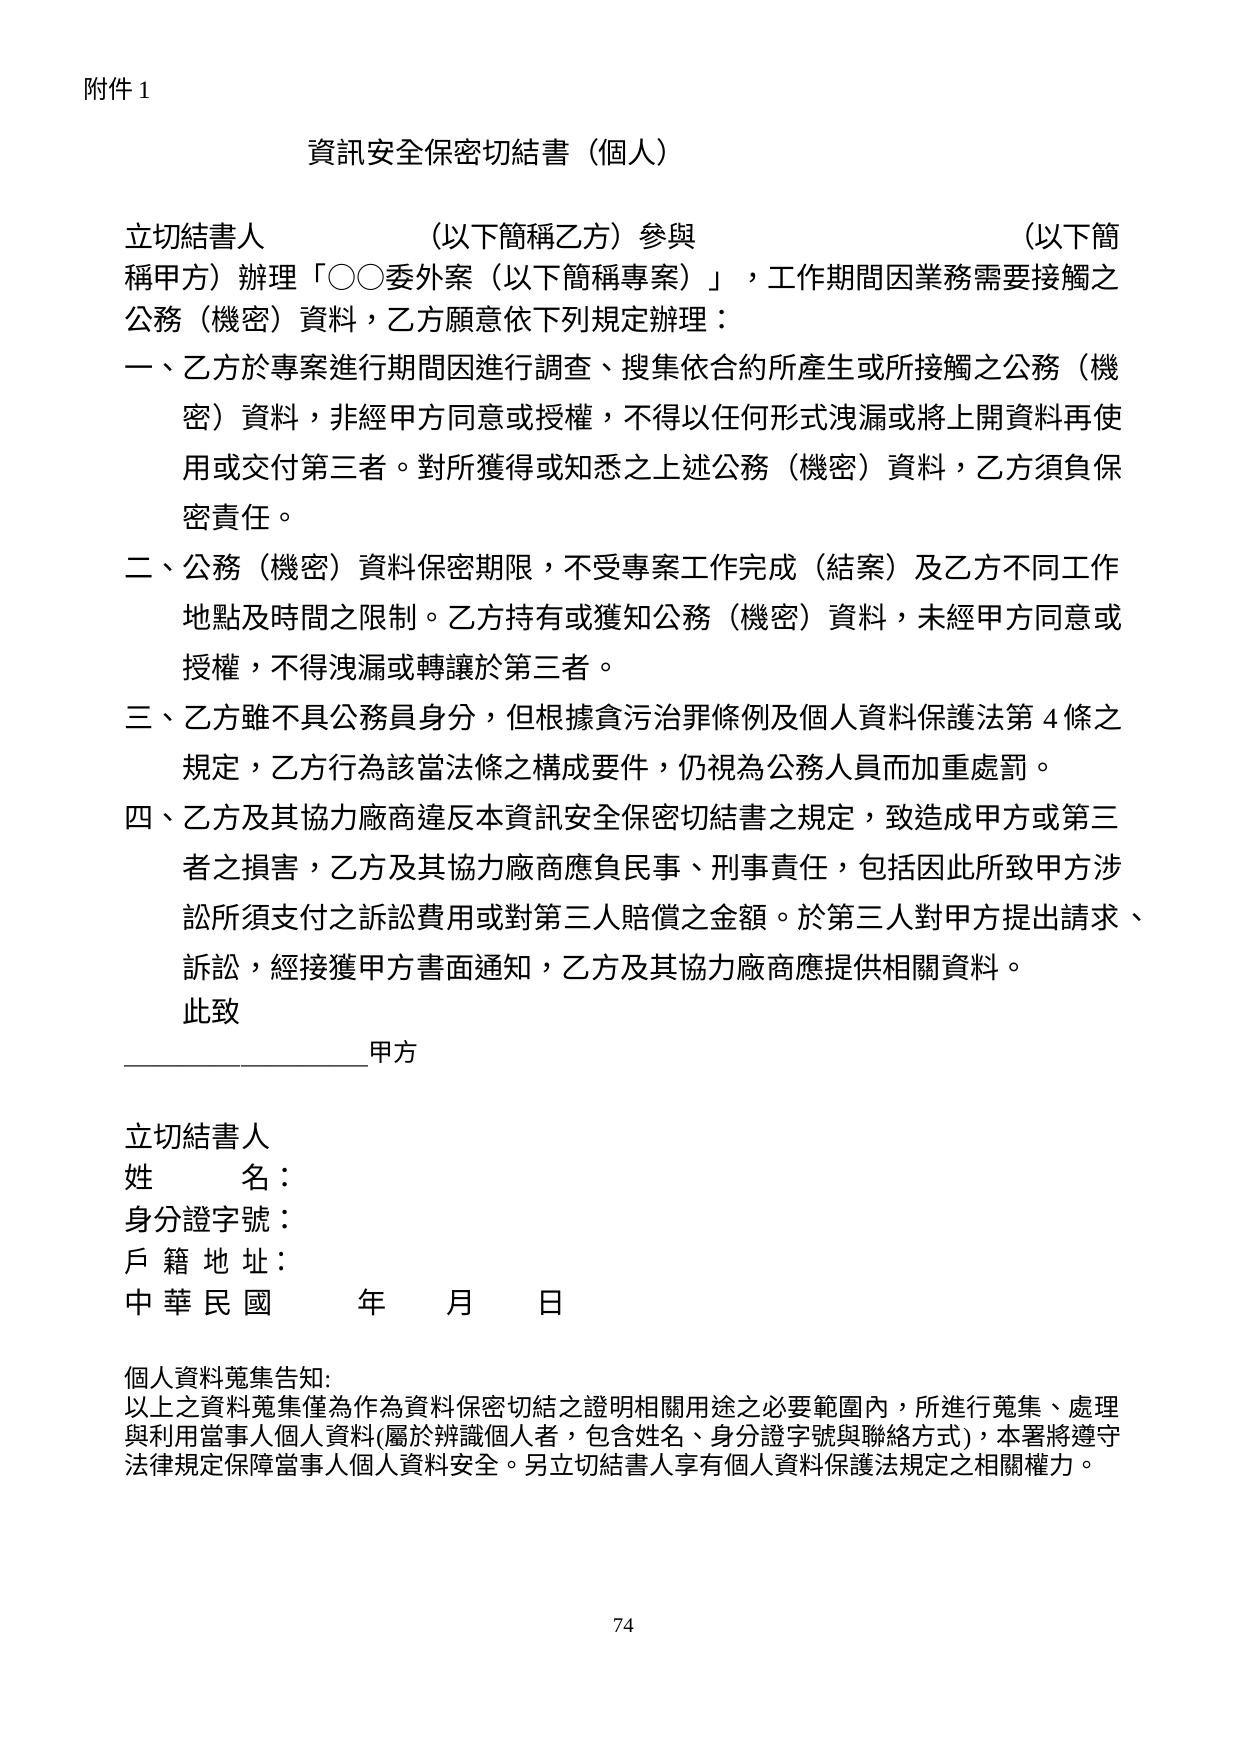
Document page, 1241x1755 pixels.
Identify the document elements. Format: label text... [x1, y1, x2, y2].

text 身分證字號： [124, 1197, 1122, 1239]
text 以上之資料蒐集僅為作為資料保密切結之證明相關用途之必要範圍內，所進行蒐集、處理與利用當事人個人資料(屬於辨識個人者，包含姓名、身分證字號與聯絡方式)，本署將遵守法律規定保障當事人個人資料安全。另立切結書人享有個人資料保護法規定之相關權力。 [124, 1393, 1122, 1481]
text 立切結書人 [124, 1114, 1122, 1156]
text 立切結書人 （以下簡稱乙方）參與 （以下簡稱甲方）辦理「○○委外案（以下簡稱專案）」，工作期間因業務需要接觸之公務（機密）資料，乙方願意依下列規定辦理： [124, 214, 1122, 339]
text 甲方 [368, 1033, 468, 1069]
text 三、乙方雖不具公務員身分，但根據貪污治罪條例及個人資料保護法第4條之規定，乙方行為該當法條之構成要件，仍視為公務人員而加重處罰。 [124, 689, 1122, 789]
text 戶 籍 地 址： [124, 1239, 1122, 1281]
text ＿＿＿＿＿＿＿＿＿ [124, 1031, 1122, 1098]
text 個人資料蒐集告知: [124, 1364, 1122, 1393]
text 四、乙方及其協力廠商違反本資訊安全保密切結書之規定，致造成甲方或第三者之損害，乙方及其協力廠商應負民事、刑事責任，包括因此所致甲方涉訟所須支付之訴訟費用或對第三人賠償之金額。於第三人對甲方提出請求、訴訟，經接獲甲方書面通知，乙方及其協力廠商應提供相關資料。 [124, 789, 1122, 989]
text 附件1 [83, 69, 297, 106]
text 一、乙方於專案進行期間因進行調查、搜集依合約所產生或所接觸之公務（機密）資料，非經甲方同意或授權，不得以任何形式洩漏或將上開資料再使用或交付第三者。對所獲得或知悉之上述公務（機密）資料，乙方須負保密責任。 [124, 339, 1122, 539]
text 二、公務（機密）資料保密期限，不受專案工作完成（結案）及乙方不同工作地點及時間之限制。乙方持有或獲知公務（機密）資料，未經甲方同意或授權，不得洩漏或轉讓於第三者。 [124, 539, 1122, 689]
text 資訊安全保密切結書（個人） [124, 131, 1122, 172]
text 姓 名： [124, 1156, 1122, 1197]
text 此致 [124, 989, 1122, 1031]
text 中華民國 年 月 日 [124, 1281, 1122, 1322]
text [68, 62, 312, 118]
